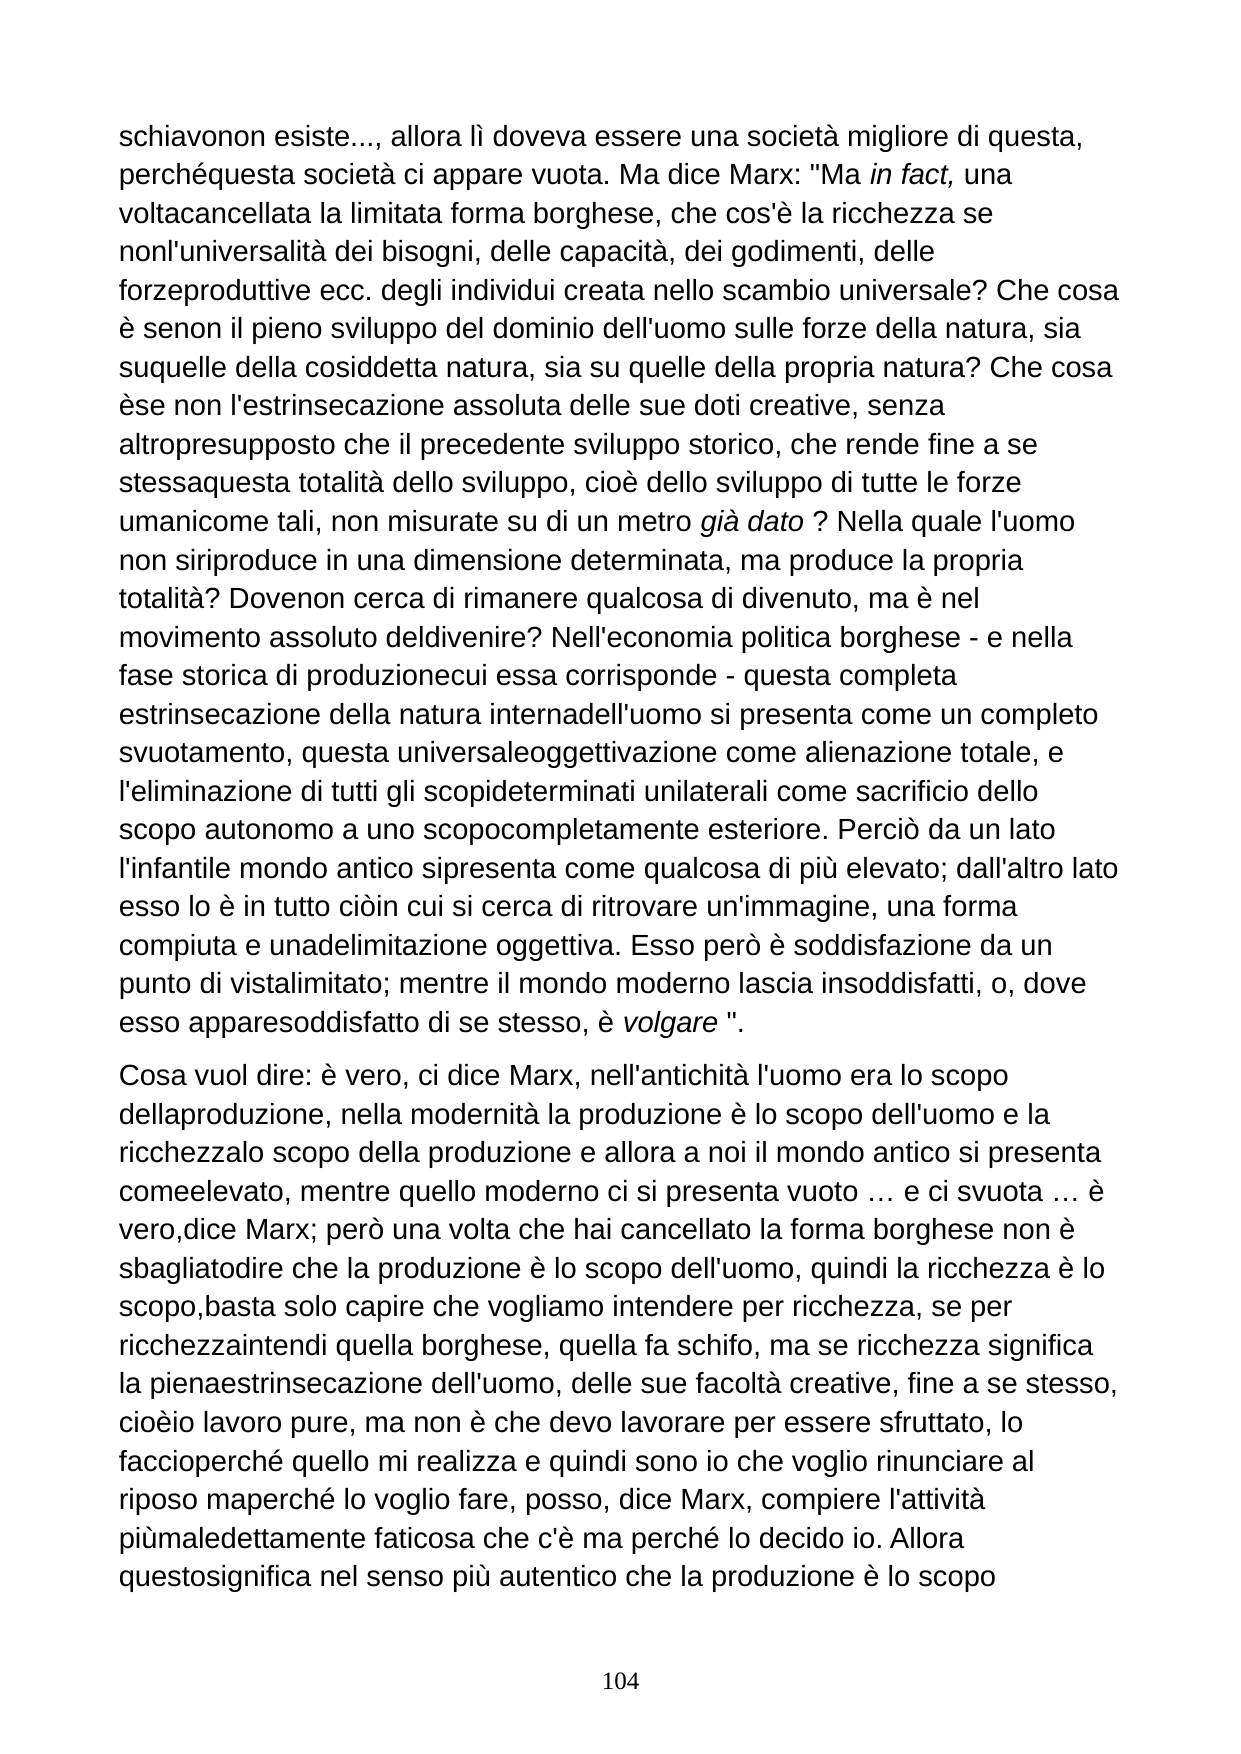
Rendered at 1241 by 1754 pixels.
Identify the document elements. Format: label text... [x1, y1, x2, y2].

text Cosa vuol dire: è vero, ci dice Marx, nell'antichità l'uomo era lo scopo dellaproduzione, nella modernità la produzione è lo scopo dell'uomo e la ricchezzalo scopo della produzione e allora a noi il mondo antico si presenta comeelevato, mentre quello moderno ci si presenta vuoto … e ci svuota … è vero,dice Marx; però una volta che hai cancellato la forma borghese non è sbagliatodire che la produzione è lo scopo dell'uomo, quindi la ricchezza è lo scopo,basta solo capire che vogliamo intendere per ricchezza, se per ricchezzaintendi quella borghese, quella fa schifo, ma se ricchezza significa la pienaestrinsecazione dell'uomo, delle sue facoltà creative, fine a se stesso, cioèio lavoro pure, ma non è che devo lavorare per essere sfruttato, lo faccioperché quello mi realizza e quindi sono io che voglio rinunciare al riposo maperché lo voglio fare, posso, dice Marx, compiere l'attività piùmaledettamente faticosa che c'è ma perché lo decido io. Allora questosignifica nel senso più autentico che la produzione è lo scopo [118, 1058, 1122, 1593]
text schiavonon esiste..., allora lì doveva essere una società migliore di questa, perchéquesta società ci appare vuota. Ma dice Marx: "Ma in fact, una voltacancellata la limitata forma borghese, che cos'è la ricchezza se nonl'universalità dei bisogni, delle capacità, dei godimenti, delle forzeproduttive ecc. degli individui creata nello scambio universale? Che cosa è senon il pieno sviluppo del dominio dell'uomo sulle forze della natura, sia suquelle della cosiddetta natura, sia su quelle della propria natura? Che cosa èse non l'estrinsecazione assoluta delle sue doti creative, senza altropresupposto che il precedente sviluppo storico, che rende fine a se stessaquesta totalità dello sviluppo, cioè dello sviluppo di tutte le forze umanicome tali, non misurate su di un metro già dato ? Nella quale l'uomo non siriproduce in una dimensione determinata, ma produce la propria totalità? Dovenon cerca di rimanere qualcosa di divenuto, ma è nel movimento assoluto deldivenire? Nell'economia politica borghese - e nella fase storica di produzionecui essa corrisponde - questa completa estrinsecazione della natura internadell'uomo si presenta come un completo svuotamento, questa universaleoggettivazione come alienazione totale, e l'eliminazione di tutti gli scopideterminati unilaterali come sacrificio dello scopo autonomo a uno scopocompletamente esteriore. Perciò da un lato l'infantile mondo antico sipresenta come qualcosa di più elevato; dall'altro lato esso lo è in tutto ciòin cui si cerca di ritrovare un'immagine, una forma compiuta e unadelimitazione oggettiva. Esso però è soddisfazione da un punto di vistalimitato; mentre il mondo moderno lascia insoddisfatti, o, dove esso apparesoddisfatto di se stesso, è volgare ". [118, 118, 1122, 1038]
